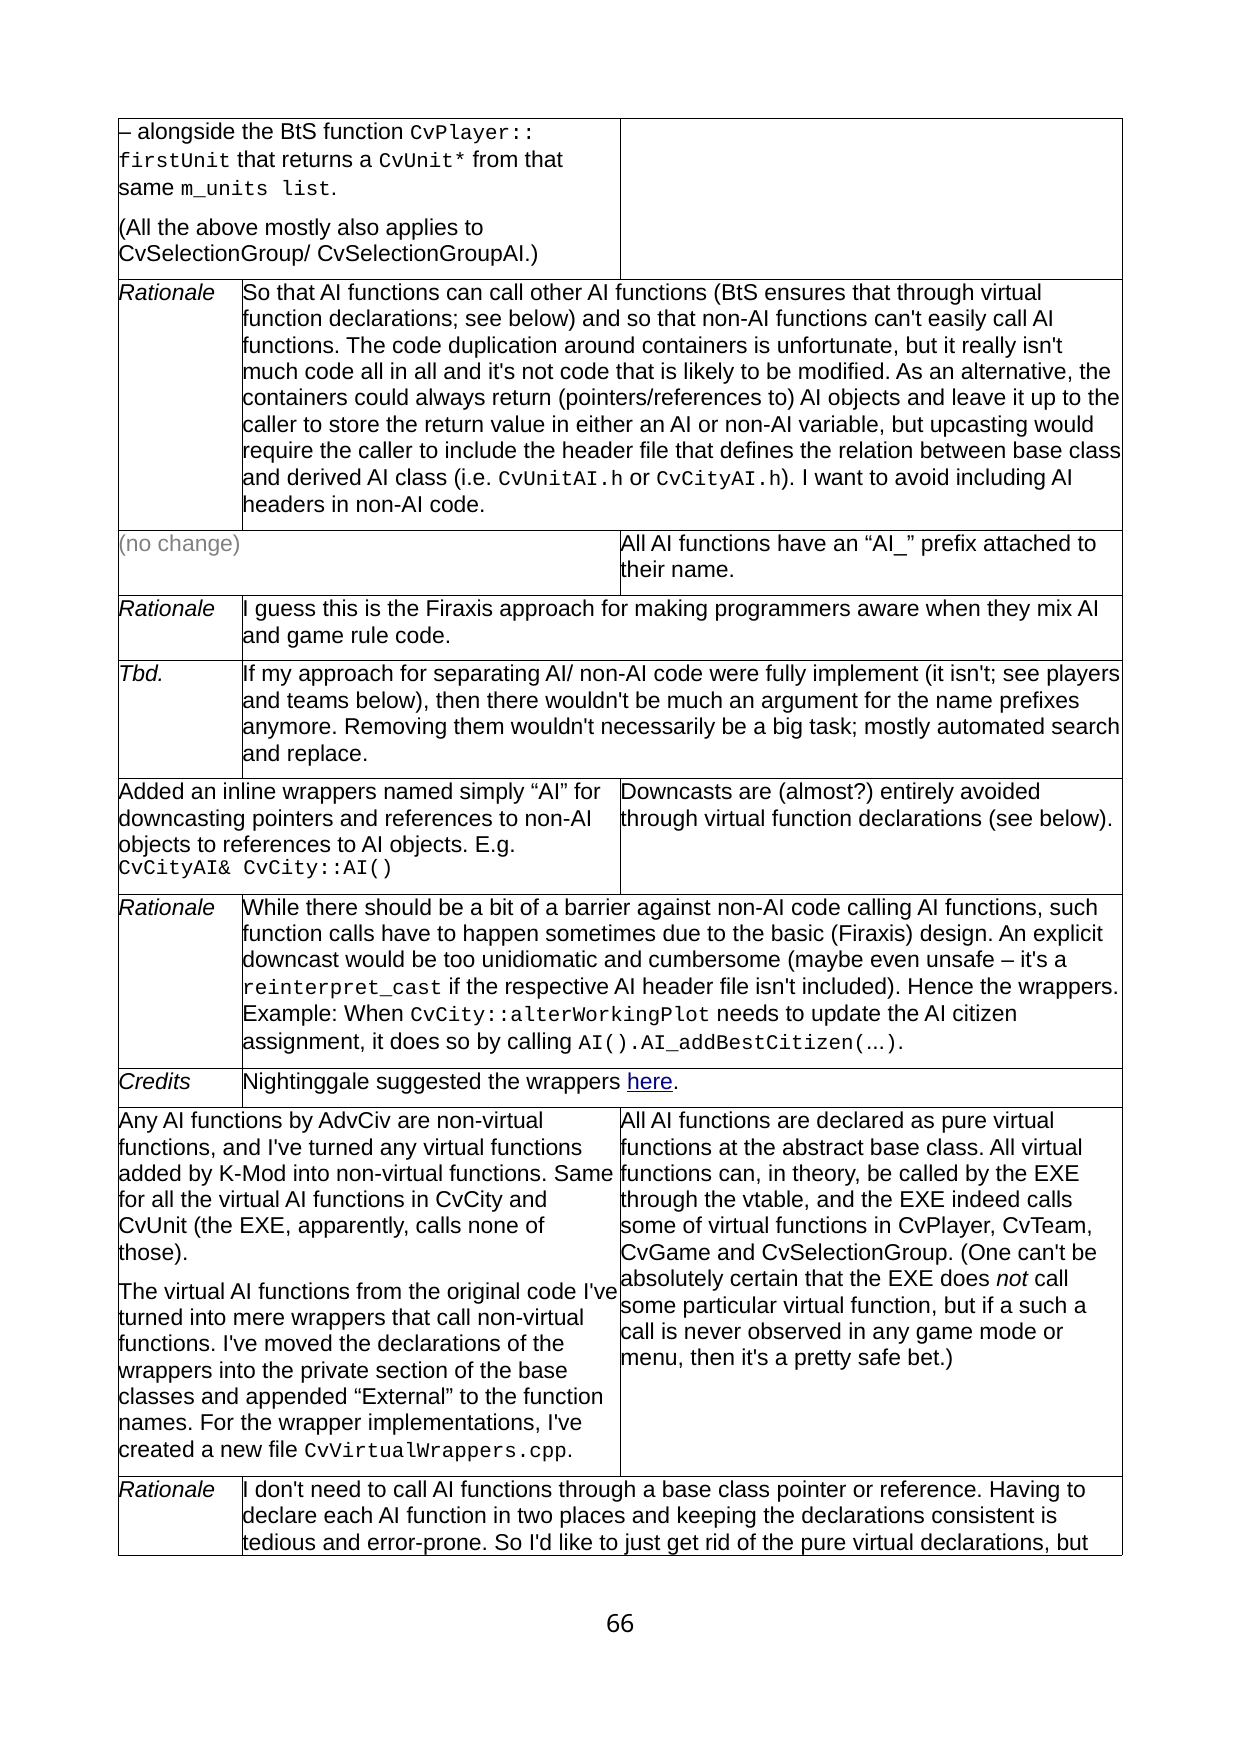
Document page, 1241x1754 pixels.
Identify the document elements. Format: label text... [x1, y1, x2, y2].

table_cell All AI functions have an “AI_” prefix attached to their name. [621, 531, 1122, 595]
table_cell Nightinggale suggested the wrappers here. [243, 1069, 1122, 1107]
table_cell Rationale [119, 596, 242, 660]
table_cell Added an inline wrappers named simply “AI” for downcasting pointers and references to non-AI objects to references to AI objects. E.g. CvCityAI& CvCity::AI() [119, 779, 620, 893]
table_cell Rationale [119, 1477, 242, 1555]
table_cell (no change) [119, 531, 620, 595]
table_cell [621, 119, 1122, 279]
table_cell All AI functions are declared as pure virtual functions at the abstract base class. All virtual functions can, in theory, be called by the EXE through the vtable, and the EXE indeed calls some of virtual functions in CvPlayer, CvTeam, CvGame and CvSelectionGroup. (One can't be absolutely certain that the EXE does not call some particular virtual function, but if a such a call is never observed in any game mode or menu, then it's a pretty safe bet.) [621, 1108, 1122, 1476]
table_cell Any AI functions by AdvCiv are non-virtual functions, and I've turned any virtual functions added by K-Mod into non-virtual functions. Same for all the virtual AI functions in CvCity and CvUnit (the EXE, apparently, calls none of those). The virtual AI functions from the original code I've turned into mere wrappers that call non-virtual functions. I've moved the declarations of the wrappers into the private section of the base classes and appended “External” to the function names. For the wrapper implementations, I've created a new file CvVirtualWrappers.cpp. [119, 1108, 620, 1476]
table_cell While there should be a bit of a barrier against non-AI code calling AI functions, such function calls have to happen sometimes due to the basic (Firaxis) design. An explicit downcast would be too unidiomatic and cumbersome (maybe even unsafe – it's a reinterpret_cast if the respective AI header file isn't included). Hence the wrappers. Example: When CvCity::alterWorkingPlot needs to update the AI citizen assignment, it does so by calling AI().AI_addBestCitizen(...). [243, 895, 1122, 1068]
table_cell I guess this is the Firaxis approach for making programmers aware when they mix AI and game rule code. [243, 596, 1122, 660]
table_cell Rationale [119, 280, 242, 530]
table_cell If my approach for separating AI/ non-AI code were fully implement (it isn't; see players and teams below), then there wouldn't be much an argument for the name prefixes anymore. Removing them wouldn't necessarily be a big task; mostly automated search and replace. [243, 661, 1122, 778]
table_cell Tbd. [119, 661, 242, 778]
table_cell So that AI functions can call other AI functions (BtS ensures that through virtual function declarations; see below) and so that non-AI functions can't easily call AI functions. The code duplication around containers is unfortunate, but it really isn't much code all in all and it's not code that is likely to be modified. As an alternative, the containers could always return (pointers/references to) AI objects and leave it up to the caller to store the return value in either an AI or non-AI variable, but upcasting would require the caller to include the header file that defines the relation between base class and derived AI class (i.e. CvUnitAI.h or CvCityAI.h). I want to avoid including AI headers in non-AI code. [243, 280, 1122, 530]
table_cell I don't need to call AI functions through a base class pointer or reference. Having to declare each AI function in two places and keeping the declarations consistent is tedious and error-prone. So I'd like to just get rid of the pure virtual declarations, but [243, 1477, 1122, 1555]
table_cell Rationale [119, 895, 242, 1068]
table_cell Downcasts are (almost?) entirely avoided through virtual function declarations (see below). [621, 779, 1122, 893]
table_cell Credits [119, 1069, 242, 1107]
table_cell – alongside the BtS function CvPlayer:: firstUnit that returns a CvUnit* from that same m_units list. (All the above mostly also applies to CvSelectionGroup/ CvSelectionGroupAI.) [119, 119, 620, 279]
